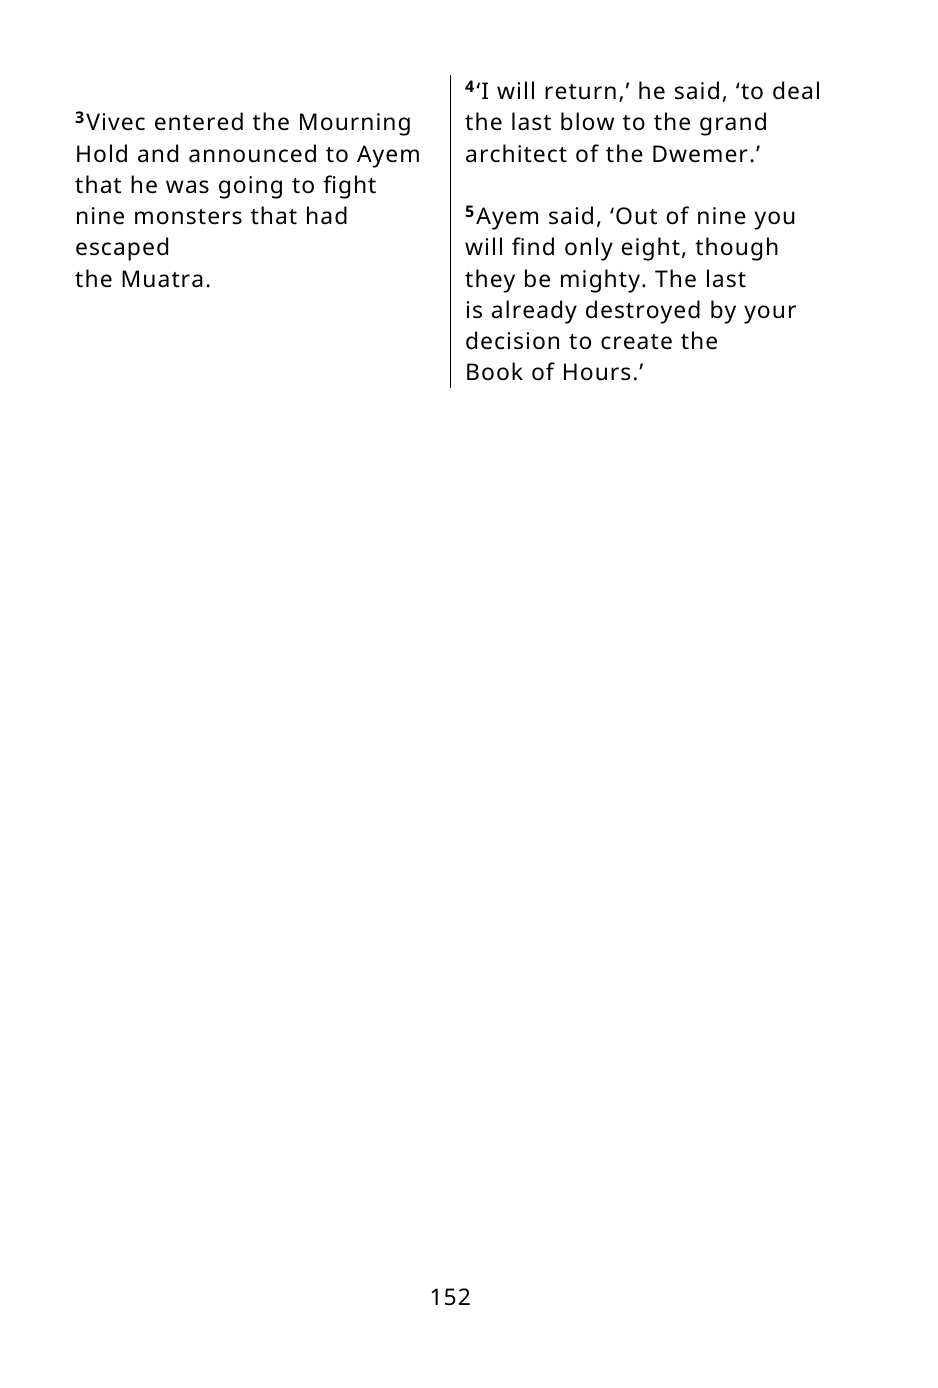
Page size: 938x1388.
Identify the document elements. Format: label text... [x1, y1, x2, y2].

text 3Vivec entered the Mourning Hold and announced to Ayem that he was going to fight nine monsters that had escaped the Muatra. [75, 106, 435, 294]
text 4‘I will return,’ he said, ‘to deal the last blow to the grand architect of the Dwemer.’ [465, 75, 825, 169]
text 5Ayem said, ‘Out of nine you will find only eight, though they be mighty. The last is already destroyed by your decision to create the Book of Hours.’ [465, 200, 825, 387]
